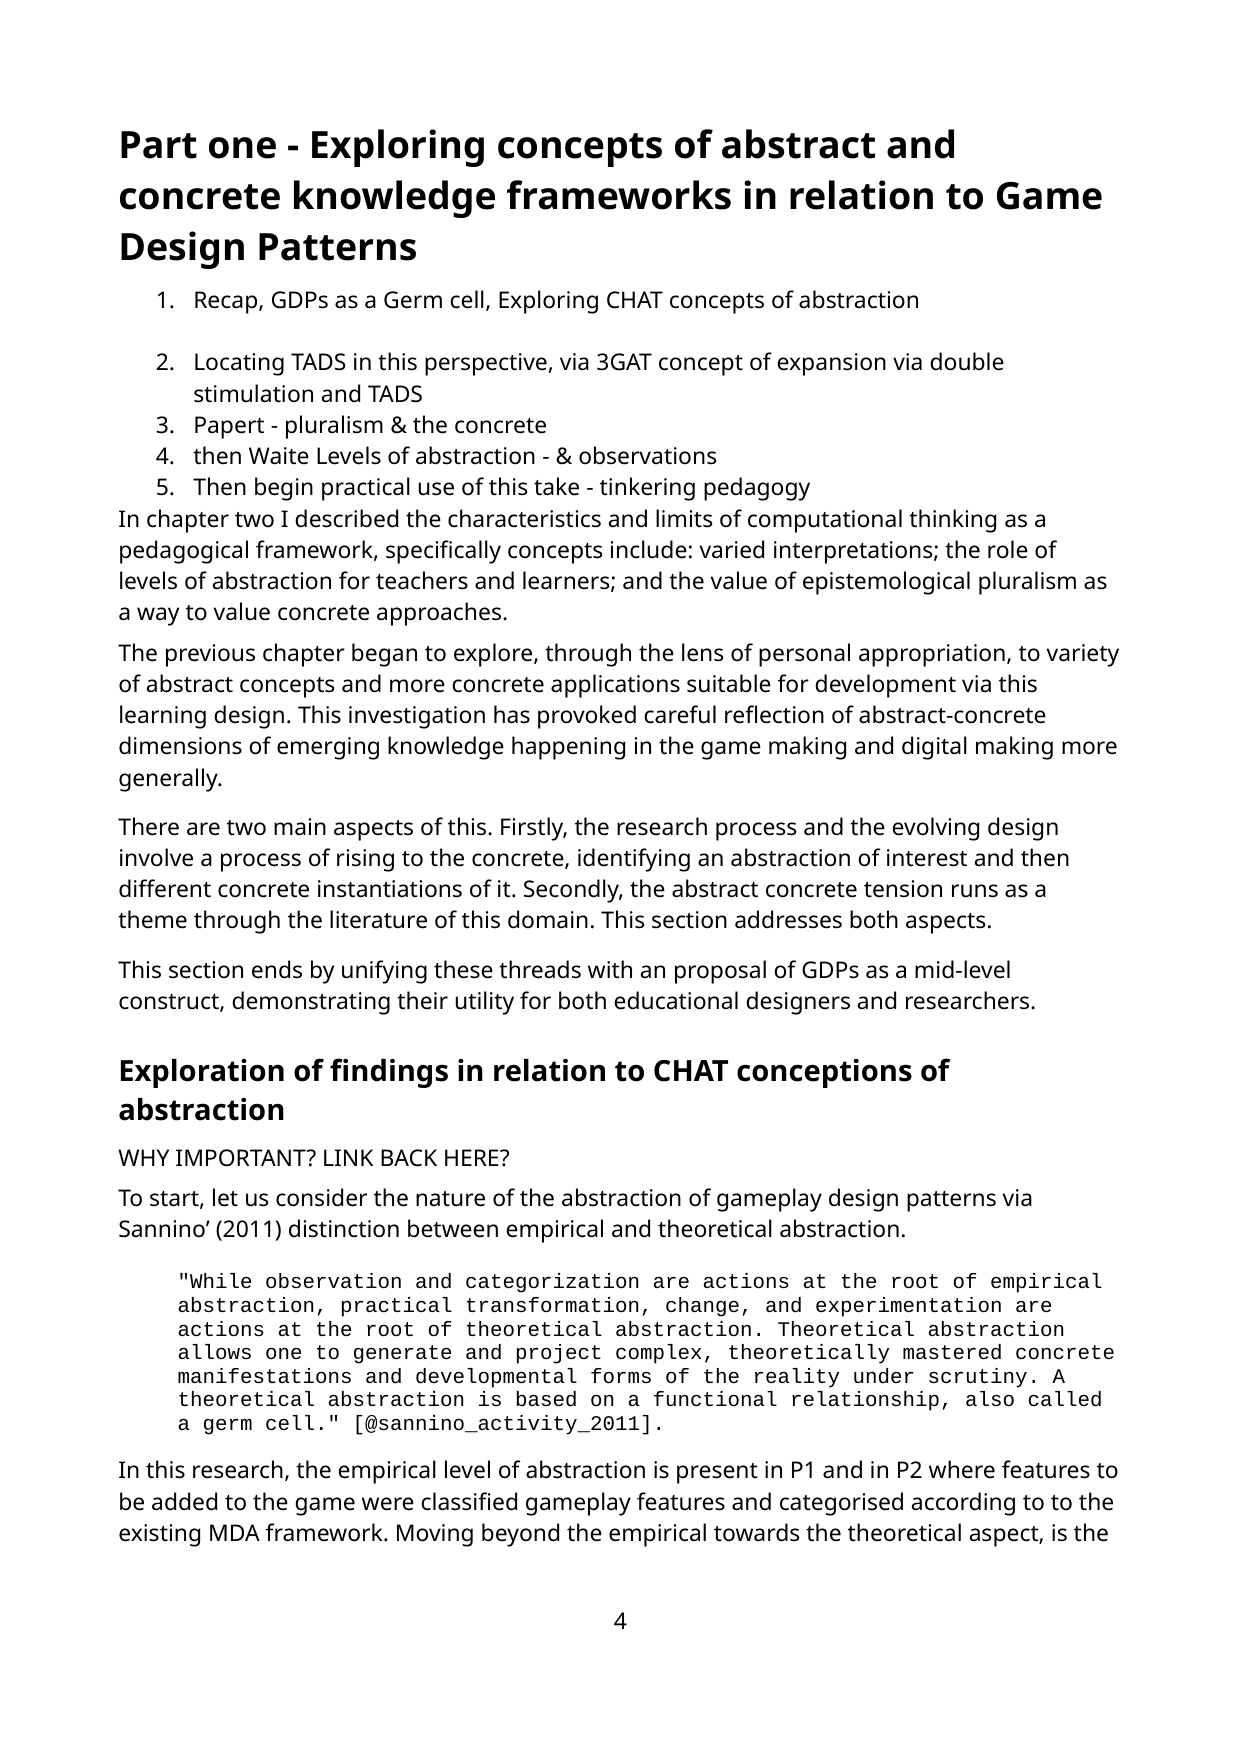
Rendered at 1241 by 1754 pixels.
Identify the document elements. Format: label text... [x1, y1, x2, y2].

text There are two main aspects of this. Firstly, the research process and the evolving design involve a process of rising to the concrete, identifying an abstraction of interest and then different concrete instantiations of it. Secondly, the abstract concrete tension runs as a theme through the literature of this domain. This section addresses both aspects. [118, 811, 1122, 936]
subtitle Exploration of findings in relation to CHAT conceptions of abstraction [118, 1050, 1122, 1129]
list then Waite Levels of abstraction - & observations [156, 440, 1122, 471]
text WHY IMPORTANT? LINK BACK HERE? [118, 1142, 1122, 1173]
text In this research, the empirical level of abstraction is present in P1 and in P2 where features to be added to the game were classified gameplay features and categorised according to to the existing MDA framework. Moving beyond the empirical towards the theoretical aspect, is the [118, 1454, 1122, 1548]
text In chapter two I described the characteristics and limits of computational thinking as a pedagogical framework, specifically concepts include: varied interpretations; the role of levels of abstraction for teachers and learners; and the value of epistemological pluralism as a way to value concrete approaches. [118, 502, 1122, 627]
list Papert - pluralism & the concrete [156, 409, 1122, 440]
text To start, let us consider the nature of the abstraction of gameplay design patterns via Sannino’ (2011) distinction between empirical and theoretical abstraction. [118, 1182, 1122, 1244]
text The previous chapter began to explore, through the lens of personal appropriation, to variety of abstract concepts and more concrete applications suitable for development via this learning design. This investigation has provoked careful reflection of abstract-concrete dimensions of emerging knowledge happening in the game making and digital making more generally. [118, 636, 1122, 793]
list Recap, GDPs as a Germ cell, Exploring CHAT concepts of abstraction [156, 284, 1122, 346]
list Locating TADS in this perspective, via 3GAT concept of expansion via double stimulation and TADS [156, 346, 1122, 409]
text "While observation and categorization are actions at the root of empirical abstraction, practical transformation, change, and experimentation are actions at the root of theoretical abstraction. Theoretical abstraction allows one to generate and project complex, theoretically mastered concrete manifestations and developmental forms of the reality under scrutiny. A theoretical abstraction is based on a functional relationship, also called a germ cell." [@sannino_activity_2011]. [177, 1271, 1122, 1437]
text This section ends by unifying these threads with an proposal of GDPs as a mid-level construct, demonstrating their utility for both educational designers and researchers. [118, 953, 1122, 1016]
list Then begin practical use of this take - tinkering pedagogy [156, 471, 1122, 502]
subtitle Part one - Exploring concepts of abstract and concrete knowledge frameworks in relation to Game Design Patterns [118, 118, 1122, 271]
